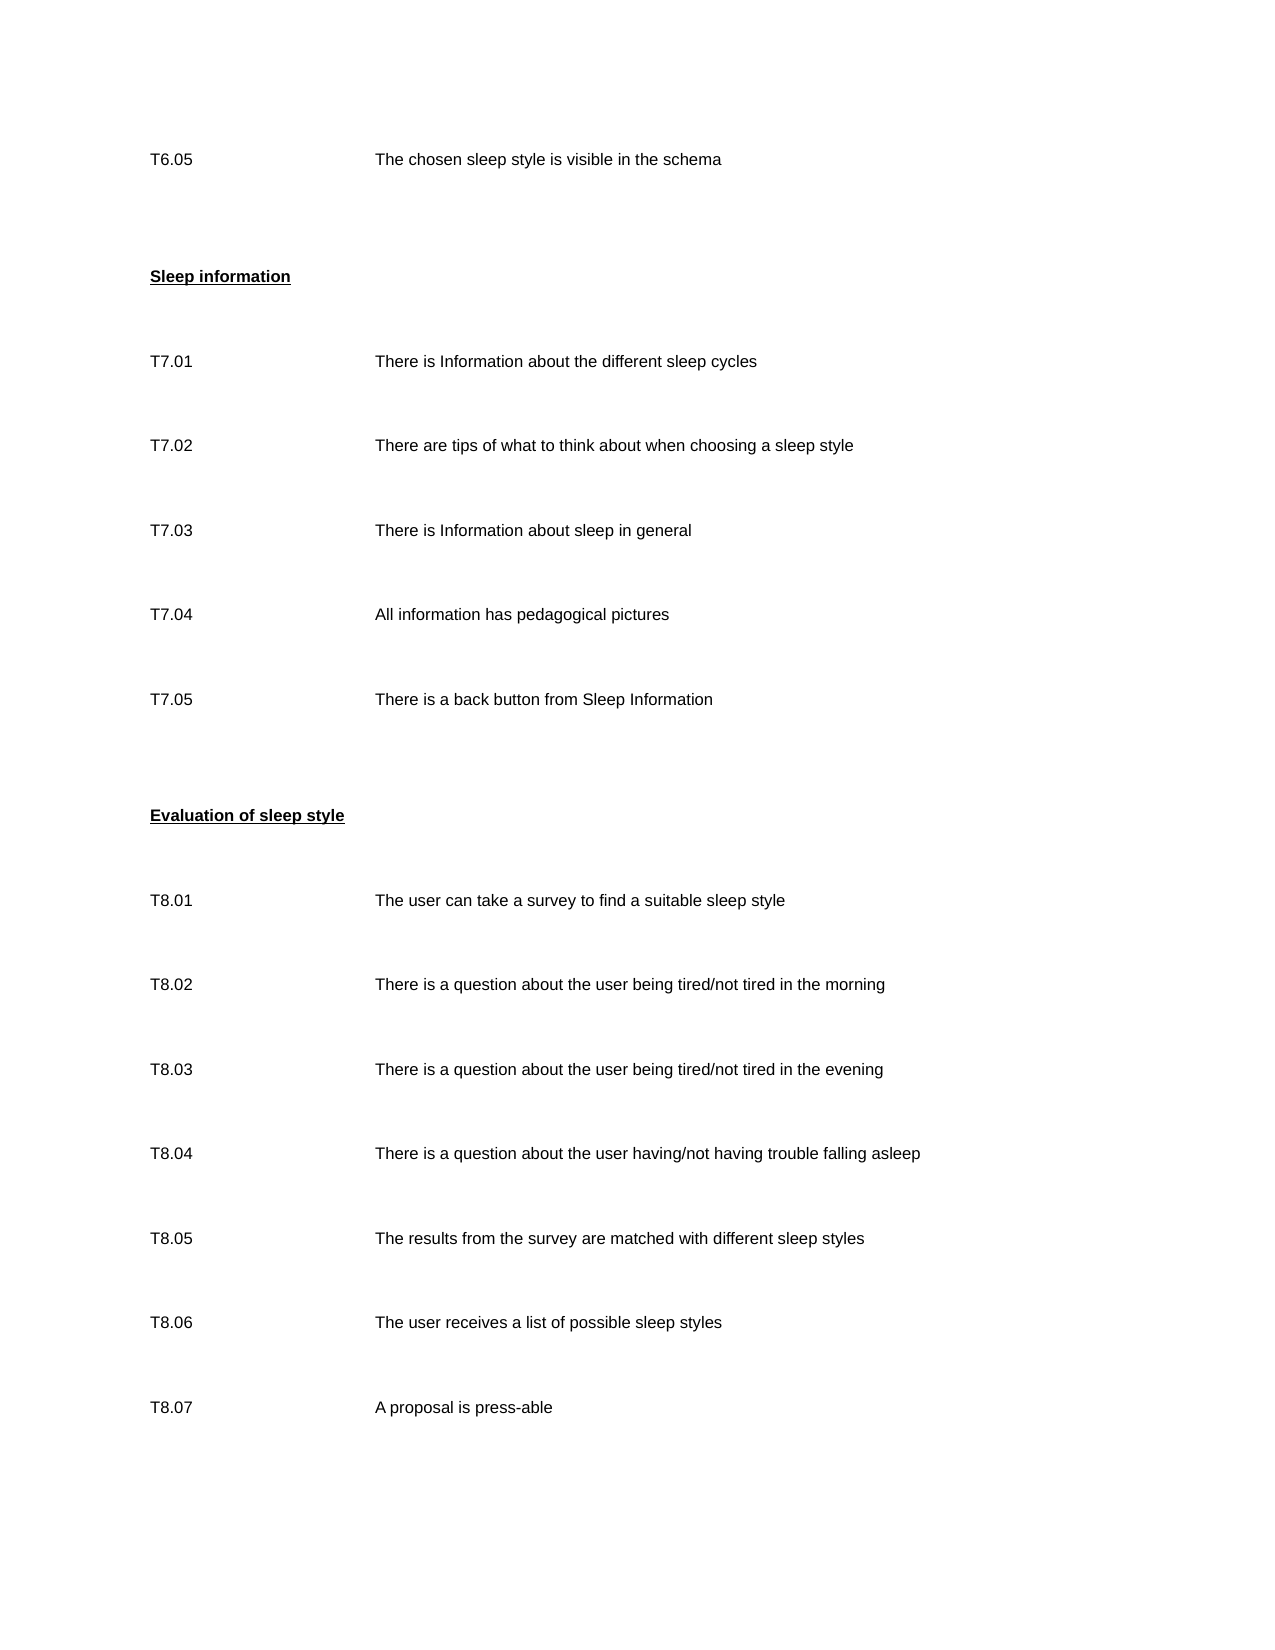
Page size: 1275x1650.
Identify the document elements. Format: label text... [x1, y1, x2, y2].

subtitle T8.02 There is a question about the user being tired/not tired in the morning [150, 975, 1125, 994]
subtitle T7.02 There are tips of what to think about when choosing a sleep style [150, 436, 1125, 455]
subtitle T7.03 There is Information about sleep in general [150, 520, 1125, 539]
subtitle T8.03 There is a question about the user being tired/not tired in the evening [150, 1059, 1125, 1079]
subtitle T8.06 The user receives a list of possible sleep styles [150, 1313, 1125, 1332]
subtitle T6.05 The chosen sleep style is visible in the schema [150, 150, 1125, 169]
subtitle T7.04 All information has pedagogical pictures [150, 605, 1125, 624]
subtitle T8.05 The results from the survey are matched with different sleep styles [150, 1228, 1125, 1248]
subtitle T7.05 There is a back button from Sleep Information [150, 689, 1125, 708]
subtitle T7.01 There is Information about the different sleep cycles [150, 351, 1125, 371]
subtitle Sleep information [150, 267, 1125, 286]
subtitle T8.04 There is a question about the user having/not having trouble falling asleep [150, 1144, 1125, 1163]
subtitle T8.07 A proposal is press-able [150, 1397, 1125, 1417]
subtitle Evaluation of sleep style [150, 806, 1125, 825]
subtitle T8.01 The user can take a survey to find a suitable sleep style [150, 891, 1125, 910]
